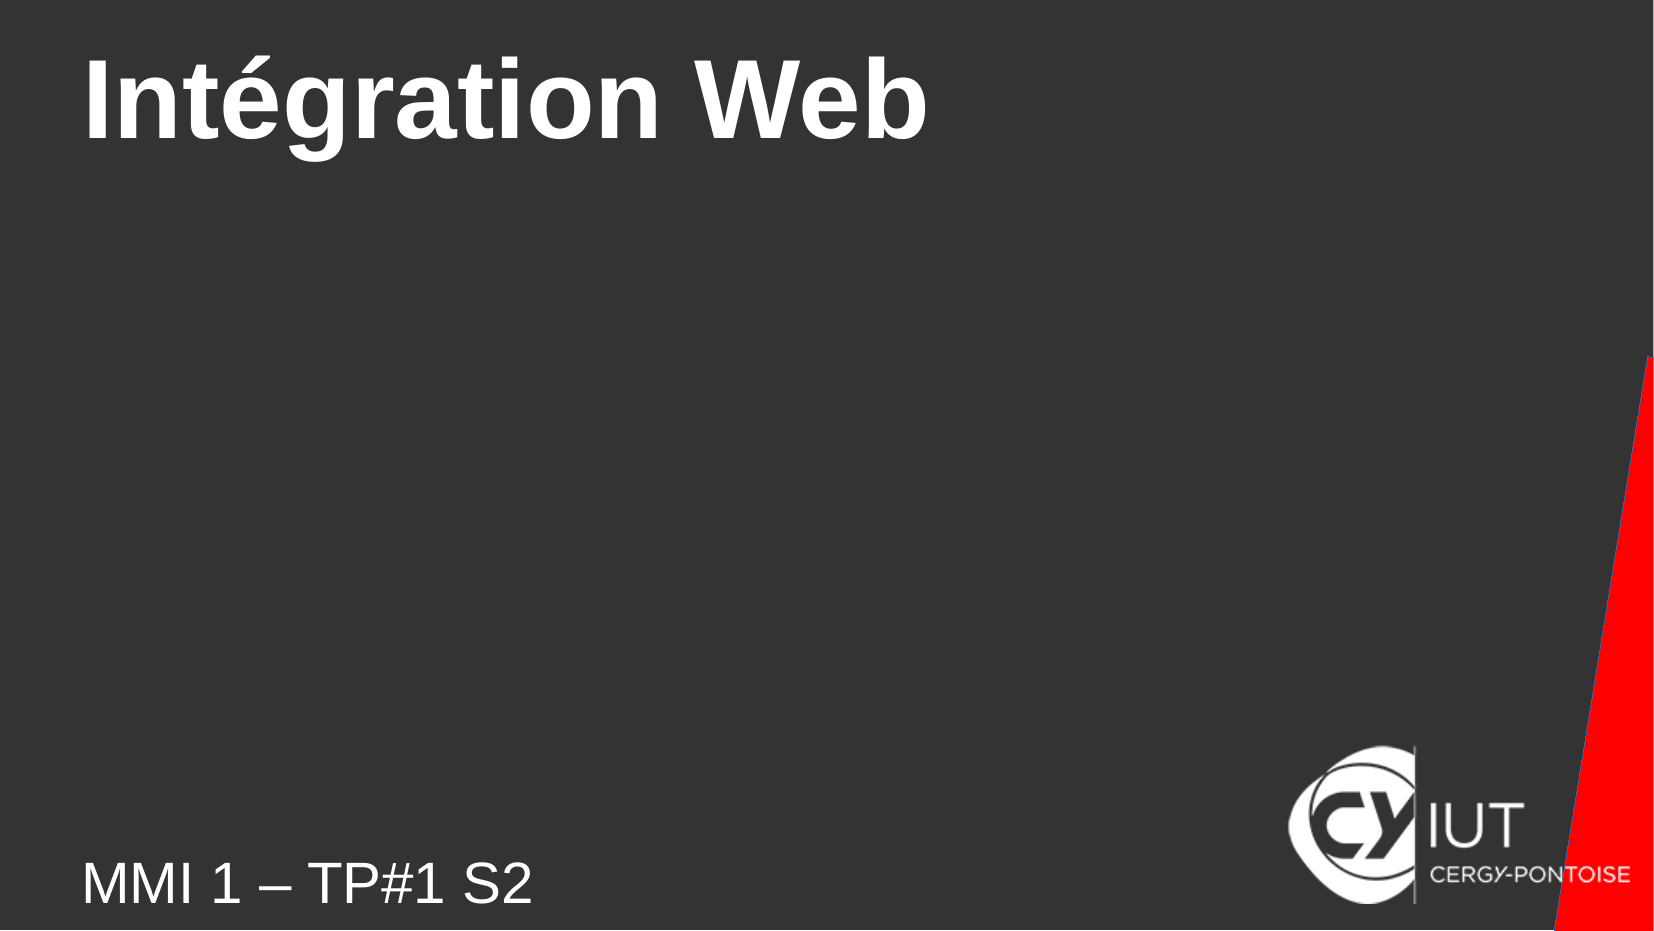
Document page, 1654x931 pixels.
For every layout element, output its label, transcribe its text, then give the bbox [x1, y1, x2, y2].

title Intégration Web [82, 36, 1571, 226]
text_box [1554, 356, 1654, 931]
picture [1284, 744, 1630, 904]
title MMI 1 – TP#1 S2 [81, 805, 1134, 931]
